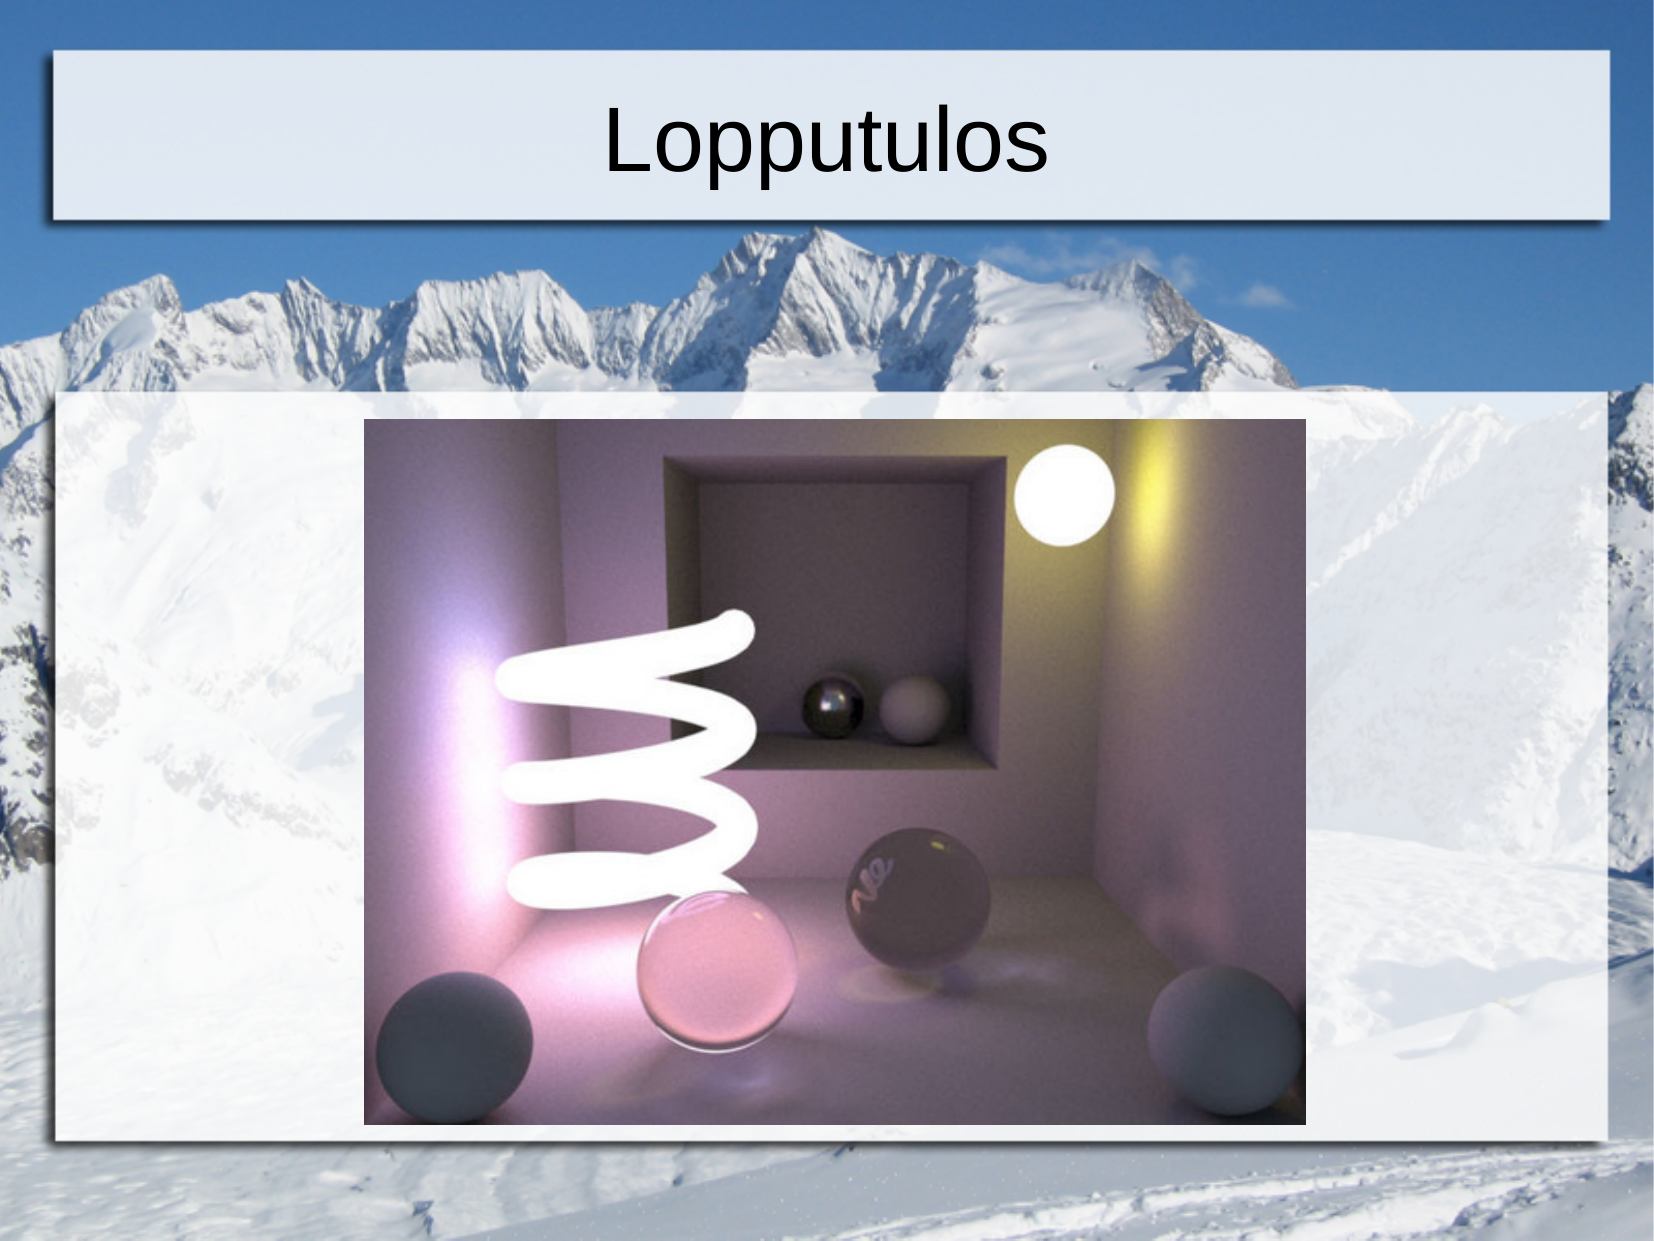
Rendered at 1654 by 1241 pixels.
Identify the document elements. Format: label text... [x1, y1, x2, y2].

title Lopputulos [59, 61, 1595, 219]
picture [0, 0, 1654, 1241]
